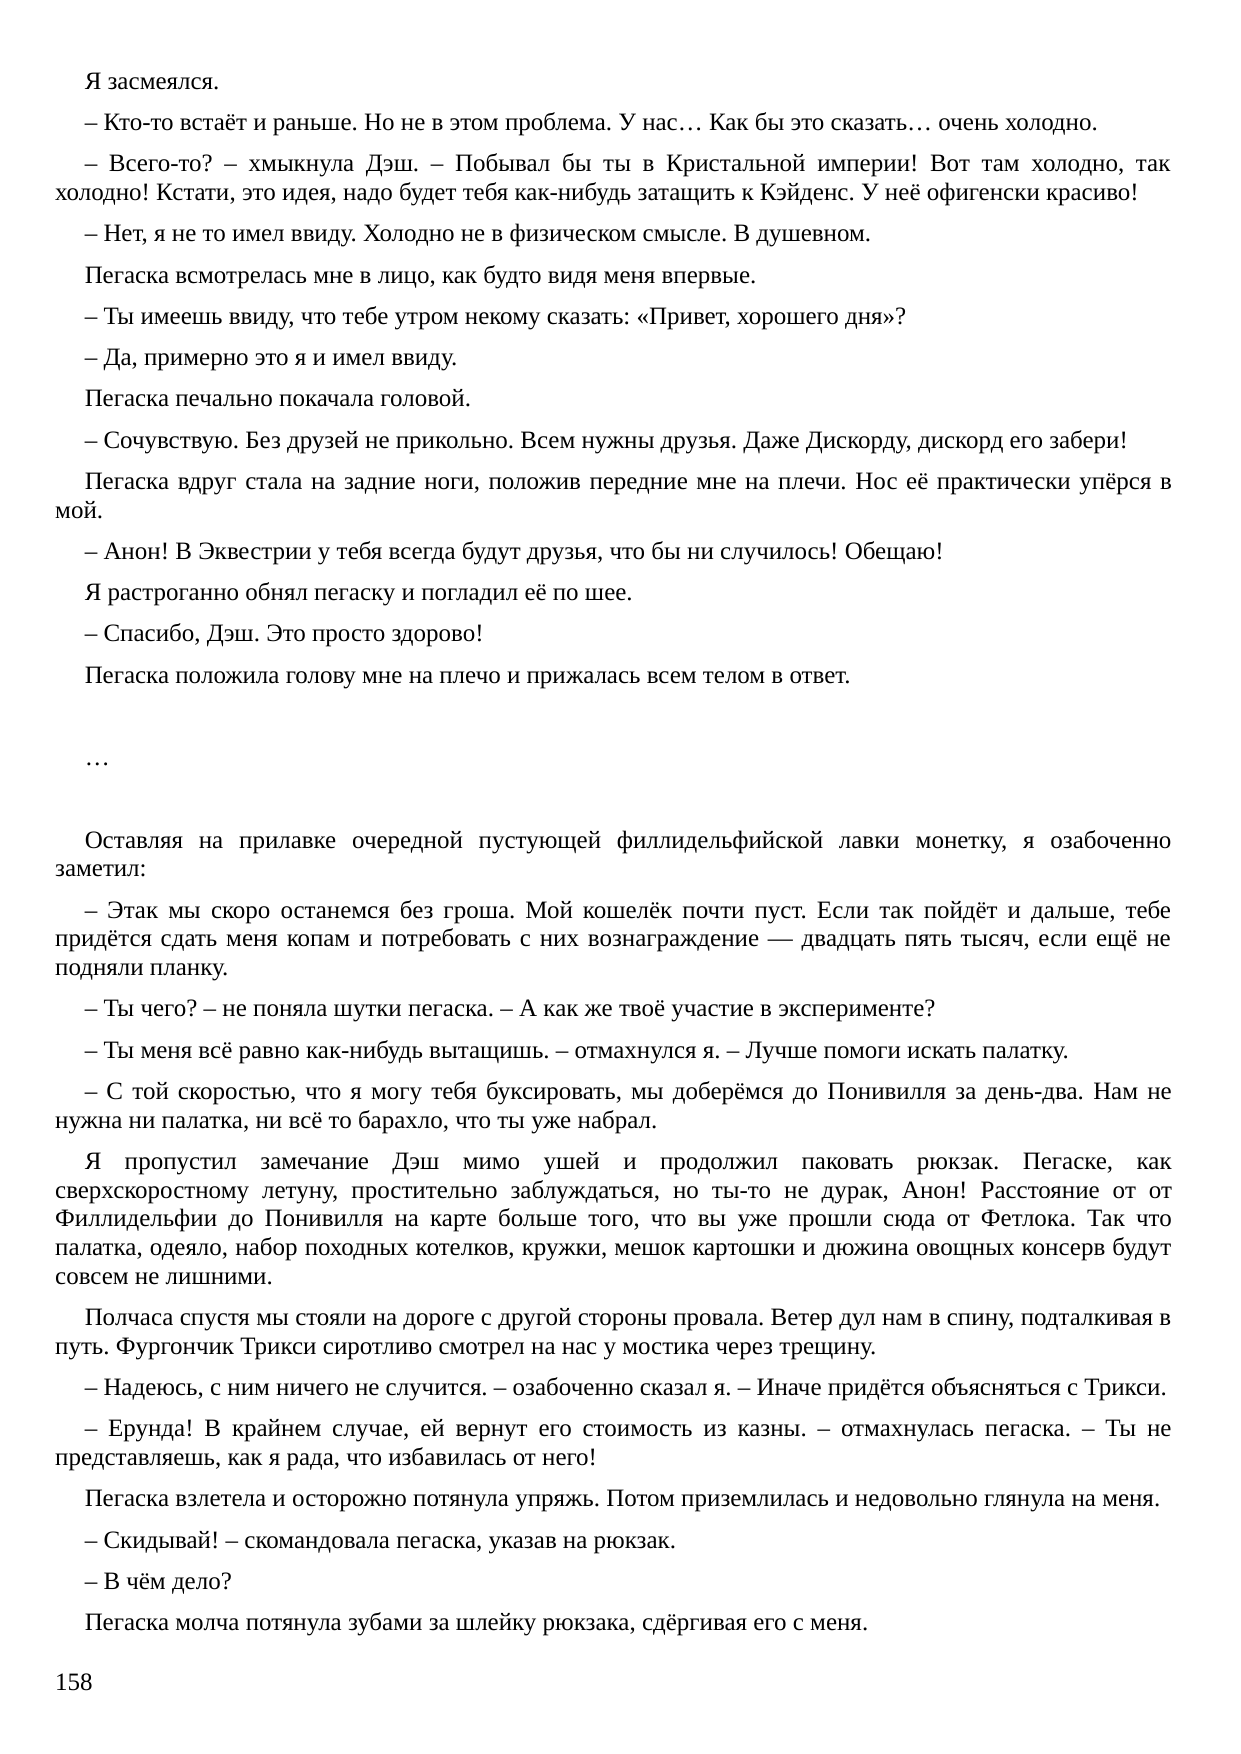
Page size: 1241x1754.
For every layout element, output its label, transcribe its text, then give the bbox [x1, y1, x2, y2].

text Полчаса спустя мы стояли на дороге с другой стороны провала. Ветер дул нам в спину, подталкивая в путь. Фургончик Трикси сиротливо смотрел на нас у мостика через трещину. [55, 1302, 1173, 1360]
text Пегаска взлетела и осторожно потянула упряжь. Потом приземлилась и недовольно глянула на меня. [55, 1483, 1173, 1512]
text Пегаска молча потянула зубами за шлейку рюкзака, сдёргивая его с меня. [55, 1607, 1173, 1636]
text – Ты меня всё равно как-нибудь вытащишь. – отмахнулся я. – Лучше помоги искать палатку. [55, 1035, 1173, 1063]
text – Да, примерно это я и имел ввиду. [55, 342, 1173, 371]
text – С той скоростью, что я могу тебя буксировать, мы доберёмся до Понивилля за день-два. Нам не нужна ни палатка, ни всё то барахло, что ты уже набрал. [55, 1076, 1173, 1133]
text – Ерунда! В крайнем случае, ей вернут его стоимость из казны. – отмахнулась пегаска. – Ты не представляешь, как я рада, что избавилась от него! [55, 1413, 1173, 1471]
text Оставляя на прилавке очередной пустующей филлидельфийской лавки монетку, я озабоченно заметил: [55, 825, 1173, 882]
text Пегаска печально покачала головой. [55, 383, 1173, 412]
text – Ты чего? – не поняла шутки пегаска. – А как же твоё участие в эксперименте? [55, 993, 1173, 1022]
text – Ты имеешь ввиду, что тебе утром некому сказать: «Привет, хорошего дня»? [55, 301, 1173, 330]
text – Анон! В Эквестрии у тебя всегда будут друзья, что бы ни случилось! Обещаю! [55, 536, 1173, 565]
text Пегаска всмотрелась мне в лицо, как будто видя меня впервые. [55, 260, 1173, 288]
text – Всего-то? – хмыкнула Дэш. – Побывал бы ты в Кристальной империи! Вот там холодно, так холодно! Кстати, это идея, надо будет тебя как-нибудь затащить к Кэйденс. У неё офигенски красиво! [55, 148, 1173, 206]
text – Нет, я не то имел ввиду. Холодно не в физическом смысле. В душевном. [55, 218, 1173, 247]
text Я пропустил замечание Дэш мимо ушей и продолжил паковать рюкзак. Пегаске, как сверхскоростному летуну, простительно заблуждаться, но ты-то не дурак, Анон! Расстояние от от Филлидельфии до Понивилля на карте больше того, что вы уже прошли сюда от Фетлока. Так что палатка, одеяло, набор походных котелков, кружки, мешок картошки и дюжина овощных консерв будут совсем не лишними. [55, 1146, 1173, 1290]
text Пегаска положила голову мне на плечо и прижалась всем телом в ответ. [55, 660, 1173, 688]
text – Надеюсь, с ним ничего не случится. – озабоченно сказал я. – Иначе придётся объясняться с Трикси. [55, 1372, 1173, 1401]
text – Сочувствую. Без друзей не прикольно. Всем нужны друзья. Даже Дискорду, дискорд его забери! [55, 425, 1173, 453]
text – Кто-то встаёт и раньше. Но не в этом проблема. У нас… Как бы это сказать… очень холодно. [55, 107, 1173, 136]
text – В чём дело? [55, 1566, 1173, 1595]
text – Скидывай! – скомандовала пегаска, указав на рюкзак. [55, 1525, 1173, 1553]
text – Спасибо, Дэш. Это просто здорово! [55, 618, 1173, 647]
text Я растроганно обнял пегаску и погладил её по шее. [55, 577, 1173, 606]
text … [55, 742, 1173, 771]
text Пегаска вдруг стала на задние ноги, положив передние мне на плечи. Нос её практически упёрся в мой. [55, 466, 1173, 523]
text – Этак мы скоро останемся без гроша. Мой кошелёк почти пуст. Если так пойдёт и дальше, тебе придётся сдать меня копам и потребовать с них вознаграждение — двадцать пять тысяч, если ещё не подняли планку. [55, 895, 1173, 981]
text Я засмеялся. [55, 66, 1173, 95]
